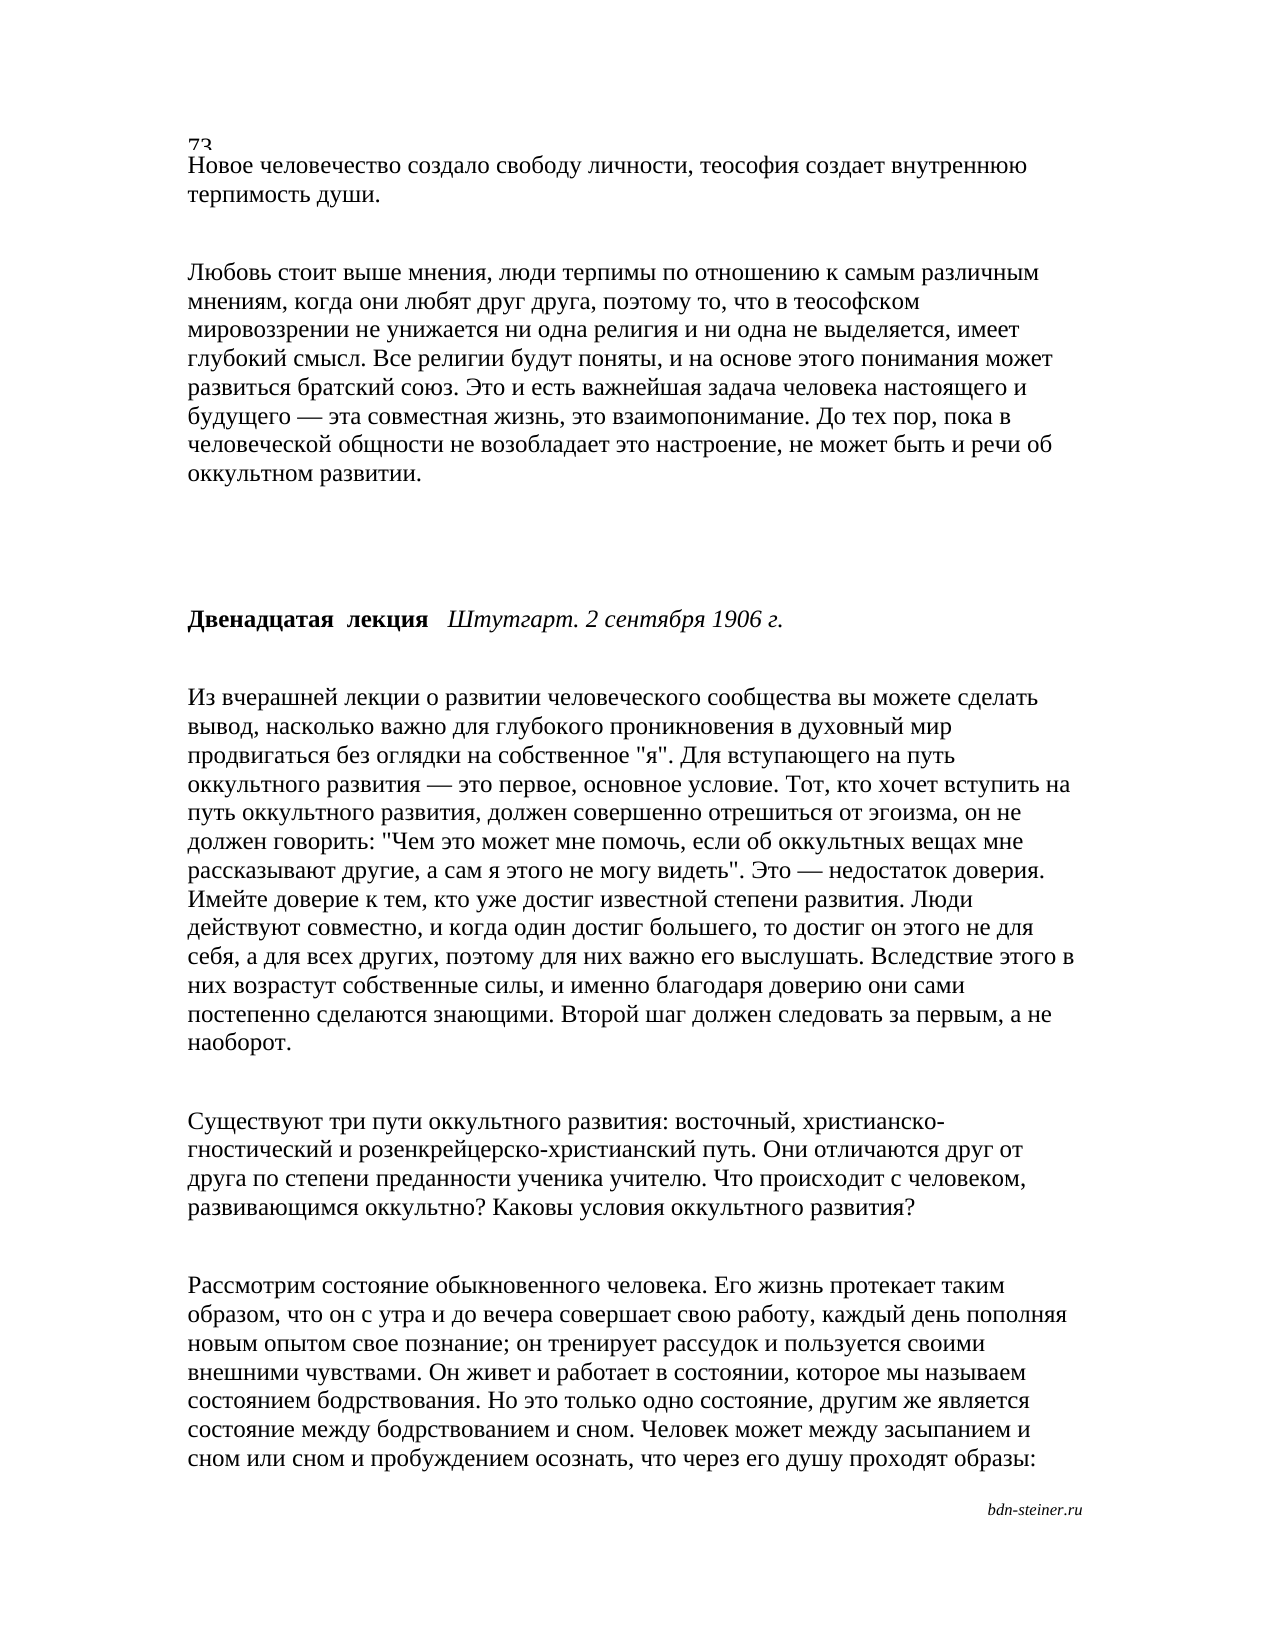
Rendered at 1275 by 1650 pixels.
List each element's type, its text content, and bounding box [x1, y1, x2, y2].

text Из вчерашней лекции о развитии человеческого сообщества вы можете сделать вывод, насколько важно для глубокого проникновения в духовный мир продвигаться без оглядки на собственное "я". Для вступающего на путь оккультного развития — это первое, основное условие. Тот, кто хочет вступить на путь оккультного развития, должен совершенно отрешиться от эгоизма, он не должен говорить: "Чем это может мне помочь, если об оккультных вещах мне рассказывают другие, а сам я этого не могу видеть". Это — недостаток доверия. Имейте доверие к тем, кто уже достиг известной степени развития. Люди действуют совместно, и когда один достиг большего, то достиг он этого не для себя, а для всех других, поэтому для них важно его выслушать. Вследствие этого в них возрастут собственные силы, и именно благодаря доверию они сами постепенно сделаются знающими. Второй шаг должен следовать за первым, а не наоборот. [187, 682, 1087, 1056]
text Любовь стоит выше мнения, люди терпимы по отношению к самым различным мнениям, когда они любят друг друга, поэтому то, что в теософском мировоззрении не унижается ни одна религия и ни одна не выделяется, имеет глубокий смысл. Все религии будут поняты, и на основе этого понимания может развиться братский союз. Это и есть важнейшая задача человека настоящего и будущего — эта совместная жизнь, это взаимопонимание. До тех пор, пока в человеческой общности не возобладает это настроение, не может быть и речи об оккультном развитии. [187, 257, 1087, 487]
text Существуют три пути оккультного развития: восточный, христианско-гностический и розенкрейцерско-христианский путь. Они отличаются друг от друга по степени преданности ученика учителю. Что происходит с человеком, развивающимся оккультно? Каковы условия оккультного развития? [187, 1106, 1087, 1221]
text Двенадцатая лекция Штутгарт. 2 сентября 1906 г. [187, 508, 1087, 633]
text Новое человечество создало свободу личности, теософия создает внутреннюю терпимость души. [187, 150, 1087, 207]
text Рассмотрим состояние обыкновенного человека. Его жизнь протекает таким образом, что он с утра и до вечера совершает свою работу, каждый день пополняя новым опытом свое познание; он тренирует рассудок и пользуется своими внешними чувствами. Он живет и работает в состоянии, которое мы называем состоянием бодрствования. Но это только одно состояние, другим же является состояние между бодрствованием и сном. Человек может между засыпанием и сном или сном и пробуждением осознать, что через его душу проходят образы: [187, 1270, 1087, 1472]
